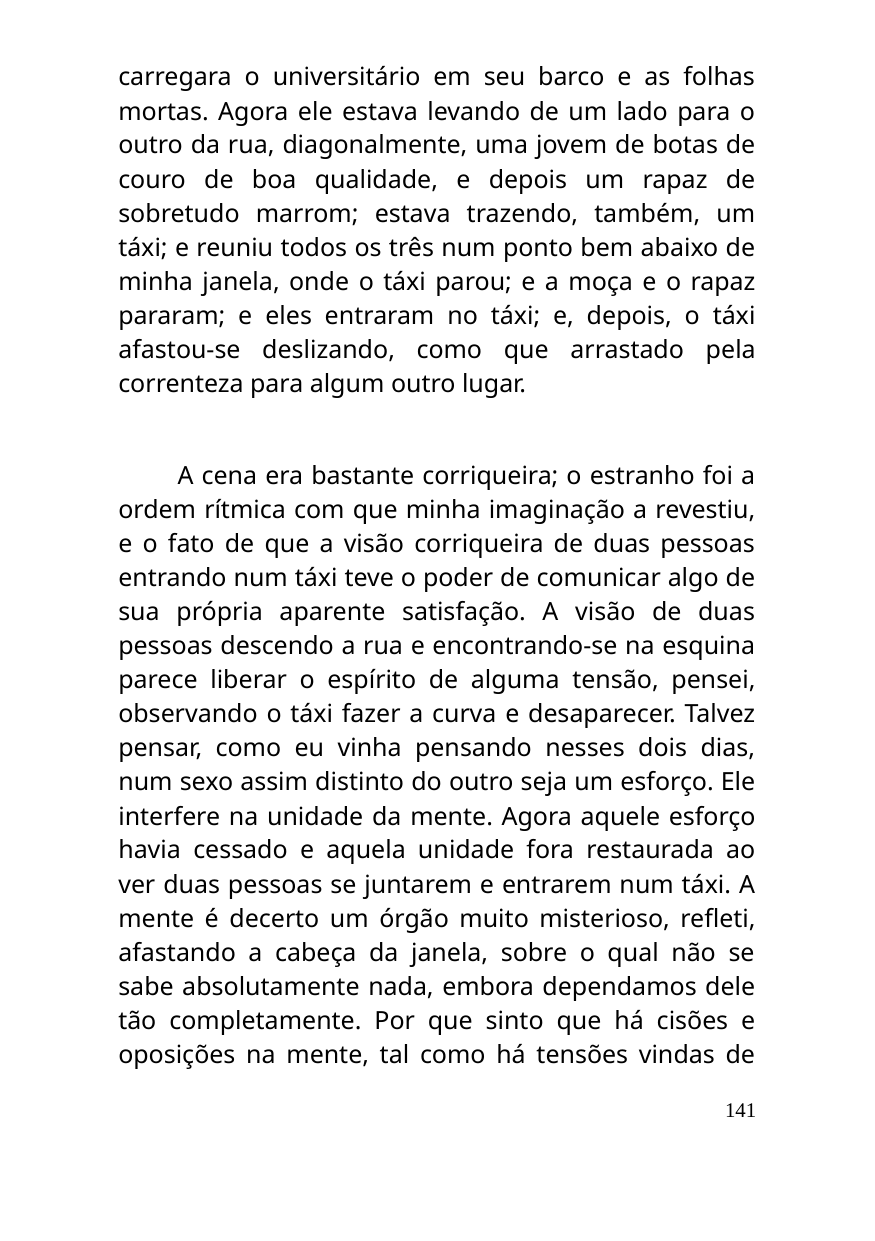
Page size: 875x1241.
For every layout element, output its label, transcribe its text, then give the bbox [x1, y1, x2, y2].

text carregara o universitário em seu barco e as folhas mortas. Agora ele estava levando de um lado para o outro da rua, diagonalmente, uma jovem de botas de couro de boa qualidade, e depois um rapaz de sobretudo marrom; estava trazendo, também, um táxi; e reuniu todos os três num ponto bem abaixo de minha janela, onde o táxi parou; e a moça e o rapaz pararam; e eles entraram no táxi; e, depois, o táxi afastou-se deslizando, como que arrastado pela correnteza para algum outro lugar. [118, 59, 756, 400]
text A cena era bastante corriqueira; o estranho foi a ordem rítmica com que minha imaginação a revestiu, e o fato de que a visão corriqueira de duas pessoas entrando num táxi teve o poder de comunicar algo de sua própria aparente satisfação. A visão de duas pessoas descendo a rua e encontrando-se na esquina parece liberar o espírito de alguma tensão, pensei, observando o táxi fazer a curva e desaparecer. Talvez pensar, como eu vinha pensando nesses dois dias, num sexo assim distinto do outro seja um esforço. Ele interfere na unidade da mente. Agora aquele esforço havia cessado e aquela unidade fora restaurada ao ver duas pessoas se juntarem e entrarem num táxi. A mente é decerto um órgão muito misterioso, refleti, afastando a cabeça da janela, sobre o qual não se sabe absolutamente nada, embora dependamos dele tão completamente. Por que sinto que há cisões e oposições na mente, tal como há tensões vindas de [118, 457, 756, 1071]
